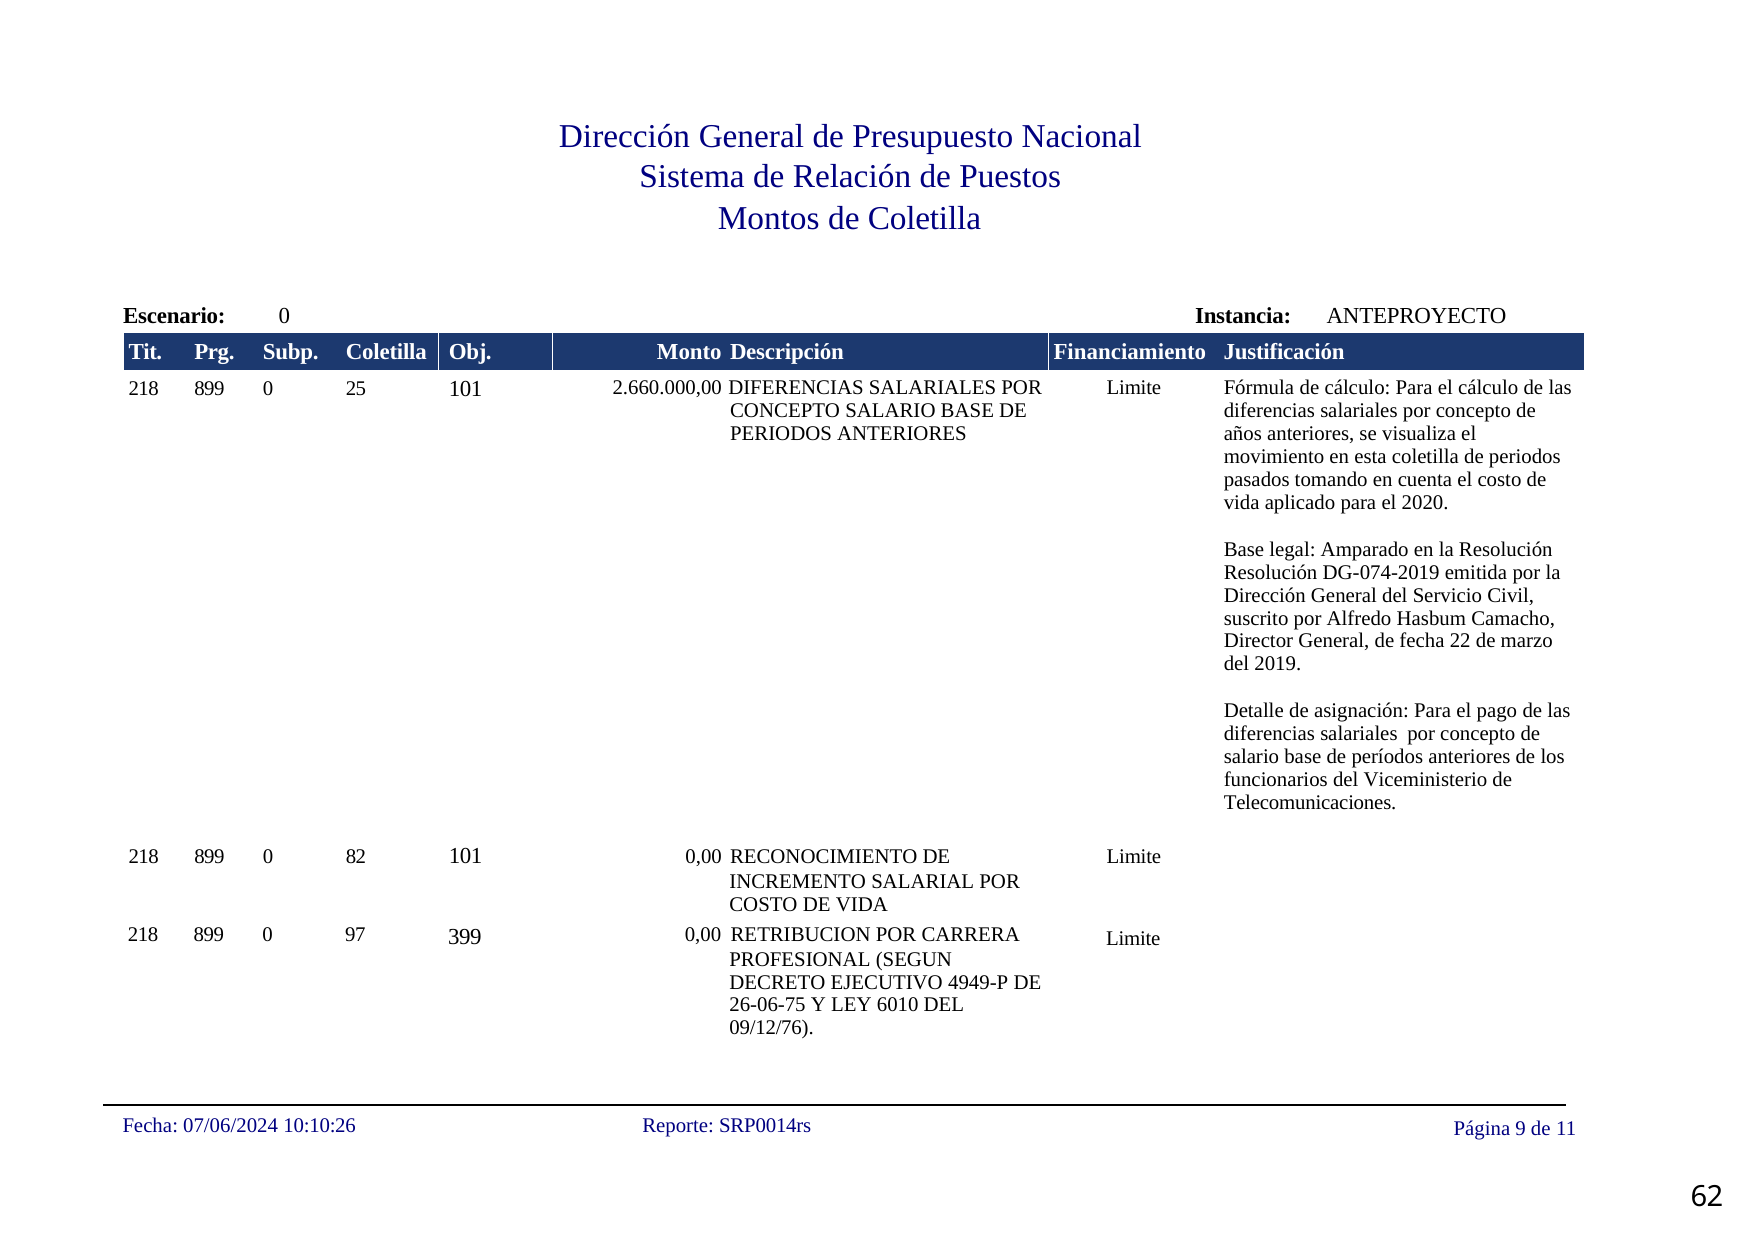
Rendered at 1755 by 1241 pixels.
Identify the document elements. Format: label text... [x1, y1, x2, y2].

table_cell Tit. Prg. [124, 333, 249, 370]
table_cell Financiamiento Justificación [1049, 333, 1584, 370]
table_cell [124, 524, 249, 686]
table_cell Limite Fórmula de cálculo: Para el cálculo de las diferencias salariales por concepto de años anteriores, se visualiza el movimiento en esta coletilla de periodos pasados tomando en cuenta el costo de vida aplicado para el 2020. [1049, 370, 1584, 524]
table_cell [249, 686, 333, 829]
table_cell [553, 524, 1048, 686]
table_cell 0 [249, 370, 333, 524]
table_cell 82 [333, 829, 438, 869]
text 218 899 0 97 399 0,00 RETRIBUCION POR CARRERA PROFESIONAL (SEGUN DECRETO EJECUTIVO 4949-P DE 26-06-75 Y LEY 6010 DEL [128, 924, 1041, 1016]
text Limite [1106, 926, 1621, 950]
table_cell 101 [439, 829, 552, 869]
table_header [333, 301, 438, 333]
table_cell 218 899 [124, 370, 249, 524]
table_cell [333, 524, 438, 686]
text 09/12/76). [729, 1016, 1045, 1039]
table_cell Monto Descripción [553, 333, 1048, 370]
table_cell [124, 686, 249, 829]
table_cell 0 [249, 829, 333, 869]
table_header Escenario: [124, 301, 249, 333]
table_cell 218 899 [124, 829, 249, 869]
table_cell Coletilla [333, 333, 438, 370]
table_cell Detalle de asignación: Para el pago de las diferencias salariales por concepto de salario base de períodos anteriores de los funcionarios del Viceministerio de Telecomunicaciones. [1049, 686, 1584, 829]
table_cell Limite [1049, 829, 1584, 869]
table_header [553, 301, 1048, 333]
table_cell [439, 524, 552, 686]
table_cell 101 [439, 370, 552, 524]
table_header 0 [249, 301, 333, 333]
table_header Instancia: ANTEPROYECTO [1049, 301, 1584, 333]
table_cell [249, 524, 333, 686]
text Fecha: 07/06/2024 10:10:26 Reporte: SRP0014rs Página 9 de 11 [122, 1113, 1621, 1140]
table_cell Subp. [249, 333, 333, 370]
table_cell [333, 686, 438, 829]
table_cell 0,00 RECONOCIMIENTO DE [553, 829, 1048, 869]
table_cell [439, 686, 552, 829]
table_cell 2.660.000,00 DIFERENCIAS SALARIALES POR CONCEPTO SALARIO BASE DE PERIODOS ANTERIORES [553, 370, 1048, 524]
table_cell Base legal: Amparado en la Resolución Resolución DG-074-2019 emitida por la Dirección General del Servicio Civil, suscrito por Alfredo Hasbum Camacho, Director General, de fecha 22 de marzo del 2019. [1049, 524, 1584, 686]
table_header [439, 301, 552, 333]
table_cell 25 [333, 370, 438, 524]
table_cell [553, 686, 1048, 829]
table_cell Obj. [439, 333, 552, 370]
text INCREMENTO SALARIAL POR COSTO DE VIDA [729, 870, 1041, 916]
